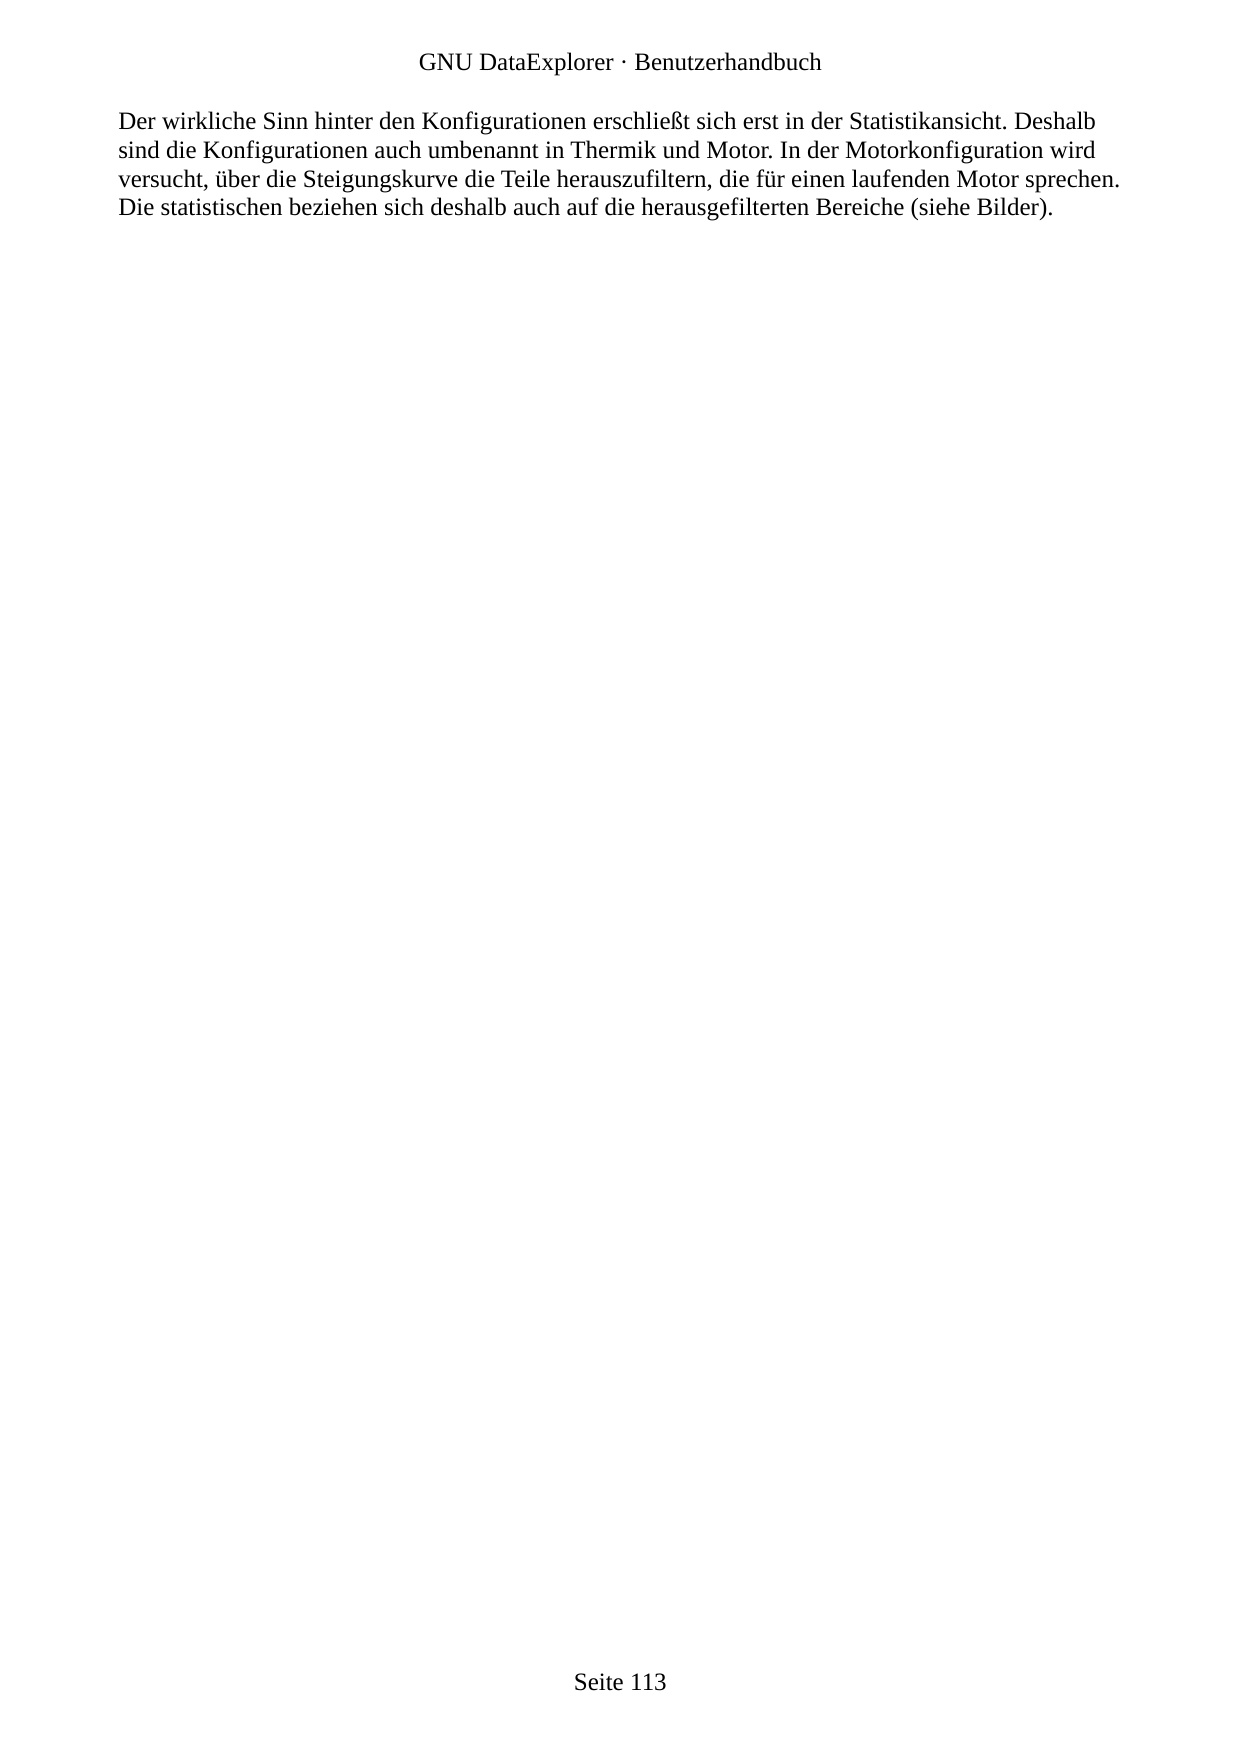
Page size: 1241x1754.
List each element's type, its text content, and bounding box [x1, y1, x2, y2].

text Der wirkliche Sinn hinter den Konfigurationen erschließt sich erst in der Statistikansicht. Deshalb sind die Konfigurationen auch umbenannt in Thermik und Motor. In der Motorkonfiguration wird versucht, über die Steigungskurve die Teile herauszufiltern, die für einen laufenden Motor sprechen. Die statistischen beziehen sich deshalb auch auf die herausgefilterten Bereiche (siehe Bilder). [118, 106, 1122, 221]
